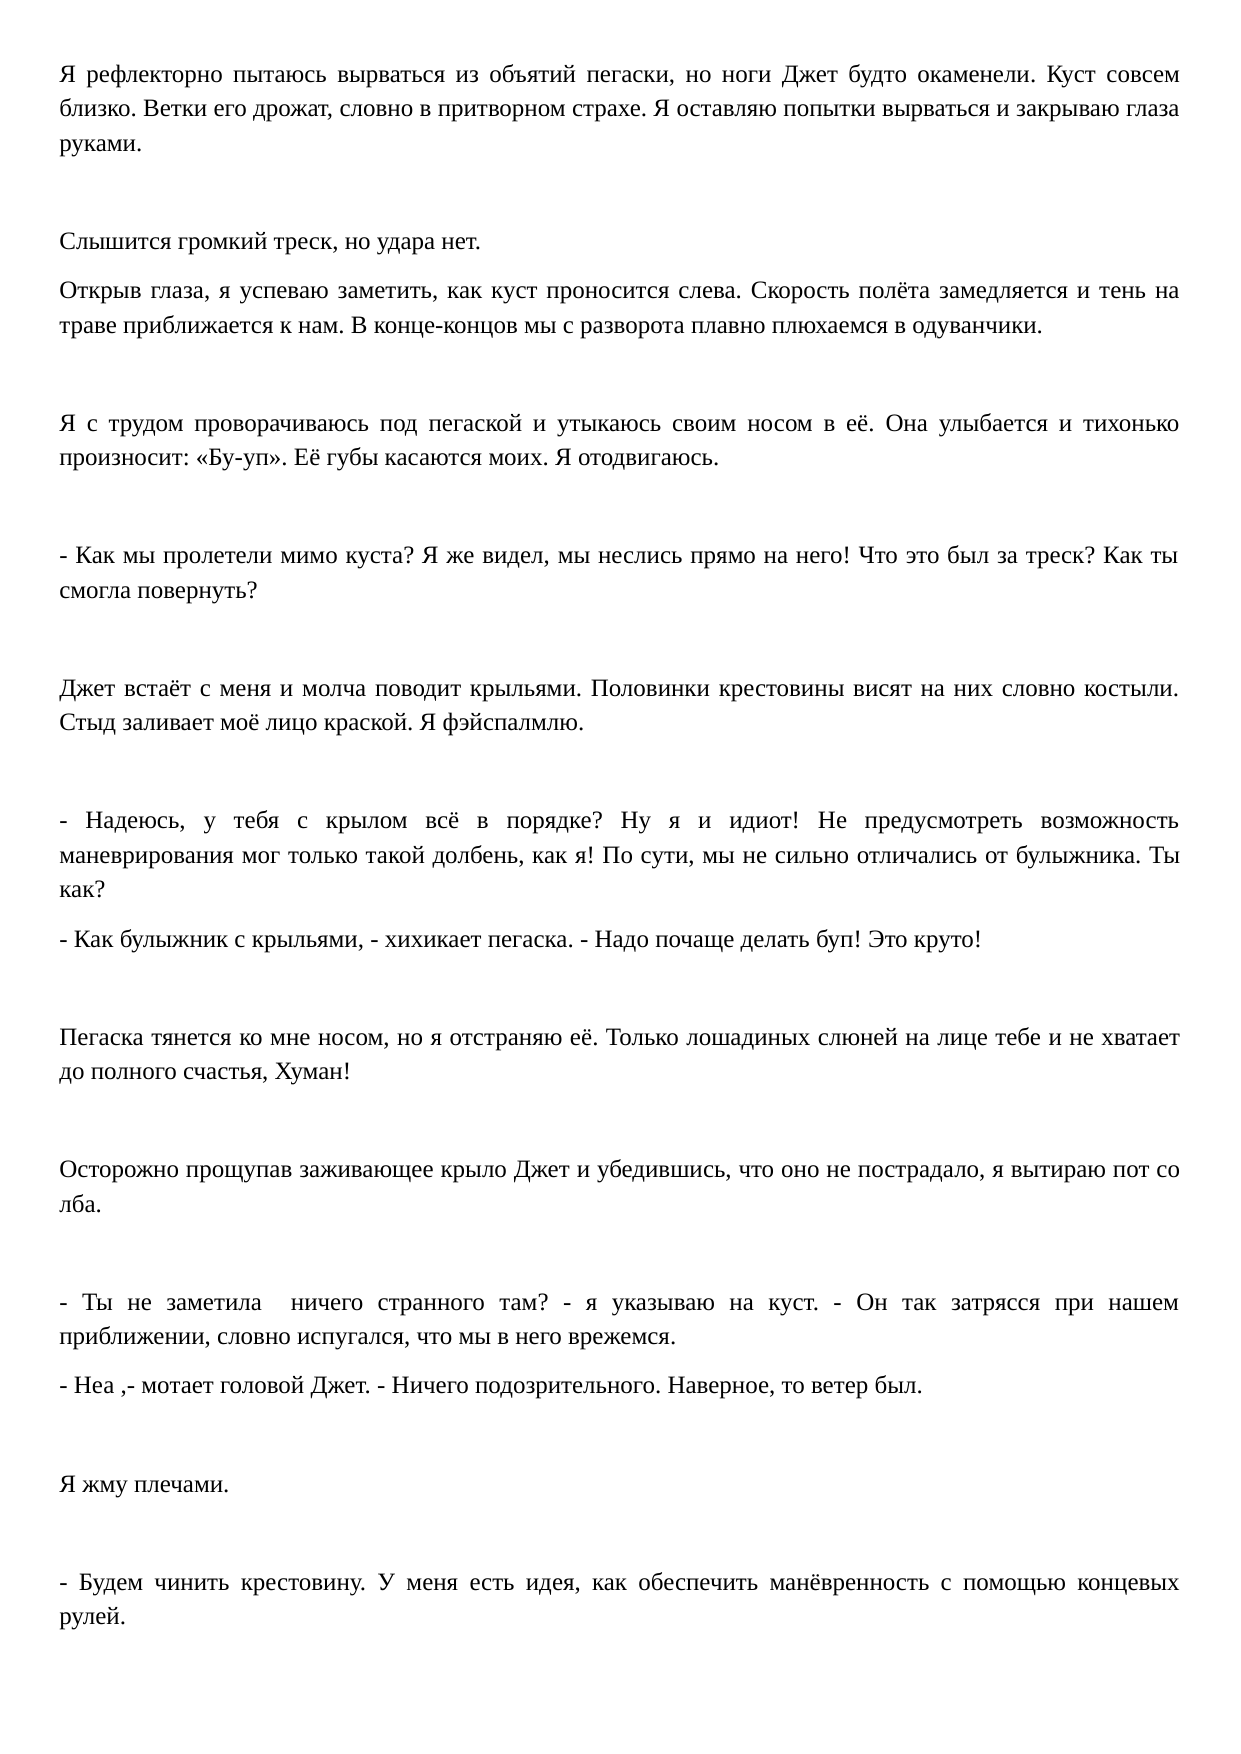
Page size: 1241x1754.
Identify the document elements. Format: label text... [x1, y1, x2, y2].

text Открыв глаза, я успеваю заметить, как куст проносится слева. Скорость полёта замедляется и тень на траве приближается к нам. В конце-концов мы с разворота плавно плюхаемся в одуванчики. [59, 275, 1181, 338]
text - Надеюсь, у тебя с крылом всё в порядке? Ну я и идиот! Не предусмотреть возможность маневрирования мог только такой долбень, как я! По сути, мы не сильно отличались от булыжника. Ты как? [59, 806, 1181, 903]
text - Как булыжник с крыльями, - хихикает пегаска. - Надо почаще делать буп! Это круто! [59, 924, 1181, 952]
text Слышится громкий треск, но удара нет. [59, 226, 1181, 255]
text Я рефлекторно пытаюсь вырваться из объятий пегаски, но ноги Джет будто окаменели. Куст совсем близко. Ветки его дрожат, словно в притворном страхе. Я оставляю попытки вырваться и закрываю глаза руками. [59, 59, 1181, 157]
text Я жму плечами. [59, 1469, 1181, 1497]
text Я с трудом проворачиваюсь под пегаской и утыкаюсь своим носом в её. Она улыбается и тихонько произносит: «Бу-уп». Её губы касаются моих. Я отодвигаюсь. [59, 408, 1181, 471]
text Джет встаёт с меня и молча поводит крыльями. Половинки крестовины висят на них словно костыли. Стыд заливает моё лицо краской. Я фэйспалмлю. [59, 673, 1181, 736]
text Осторожно прощупав заживающее крыло Джет и убедившись, что оно не пострадало, я вытираю пот со лба. [59, 1154, 1181, 1218]
text - Как мы пролетели мимо куста? Я же видел, мы неслись прямо на него! Что это был за треск? Как ты смогла повернуть? [59, 540, 1181, 604]
text - Будем чинить крестовину. У меня есть идея, как обеспечить манёвренность с помощью концевых рулей. [59, 1567, 1181, 1630]
text Пегаска тянется ко мне носом, но я отстраняю её. Только лошадиных слюней на лице тебе и не хватает до полного счастья, Хуман! [59, 1022, 1181, 1085]
text - Ты не заметила ничего странного там? - я указываю на куст. - Он так затрясся при нашем приближении, словно испугался, что мы в него врежемся. [59, 1287, 1181, 1350]
text - Неа ,- мотает головой Джет. - Ничего подозрительного. Наверное, то ветер был. [59, 1371, 1181, 1399]
